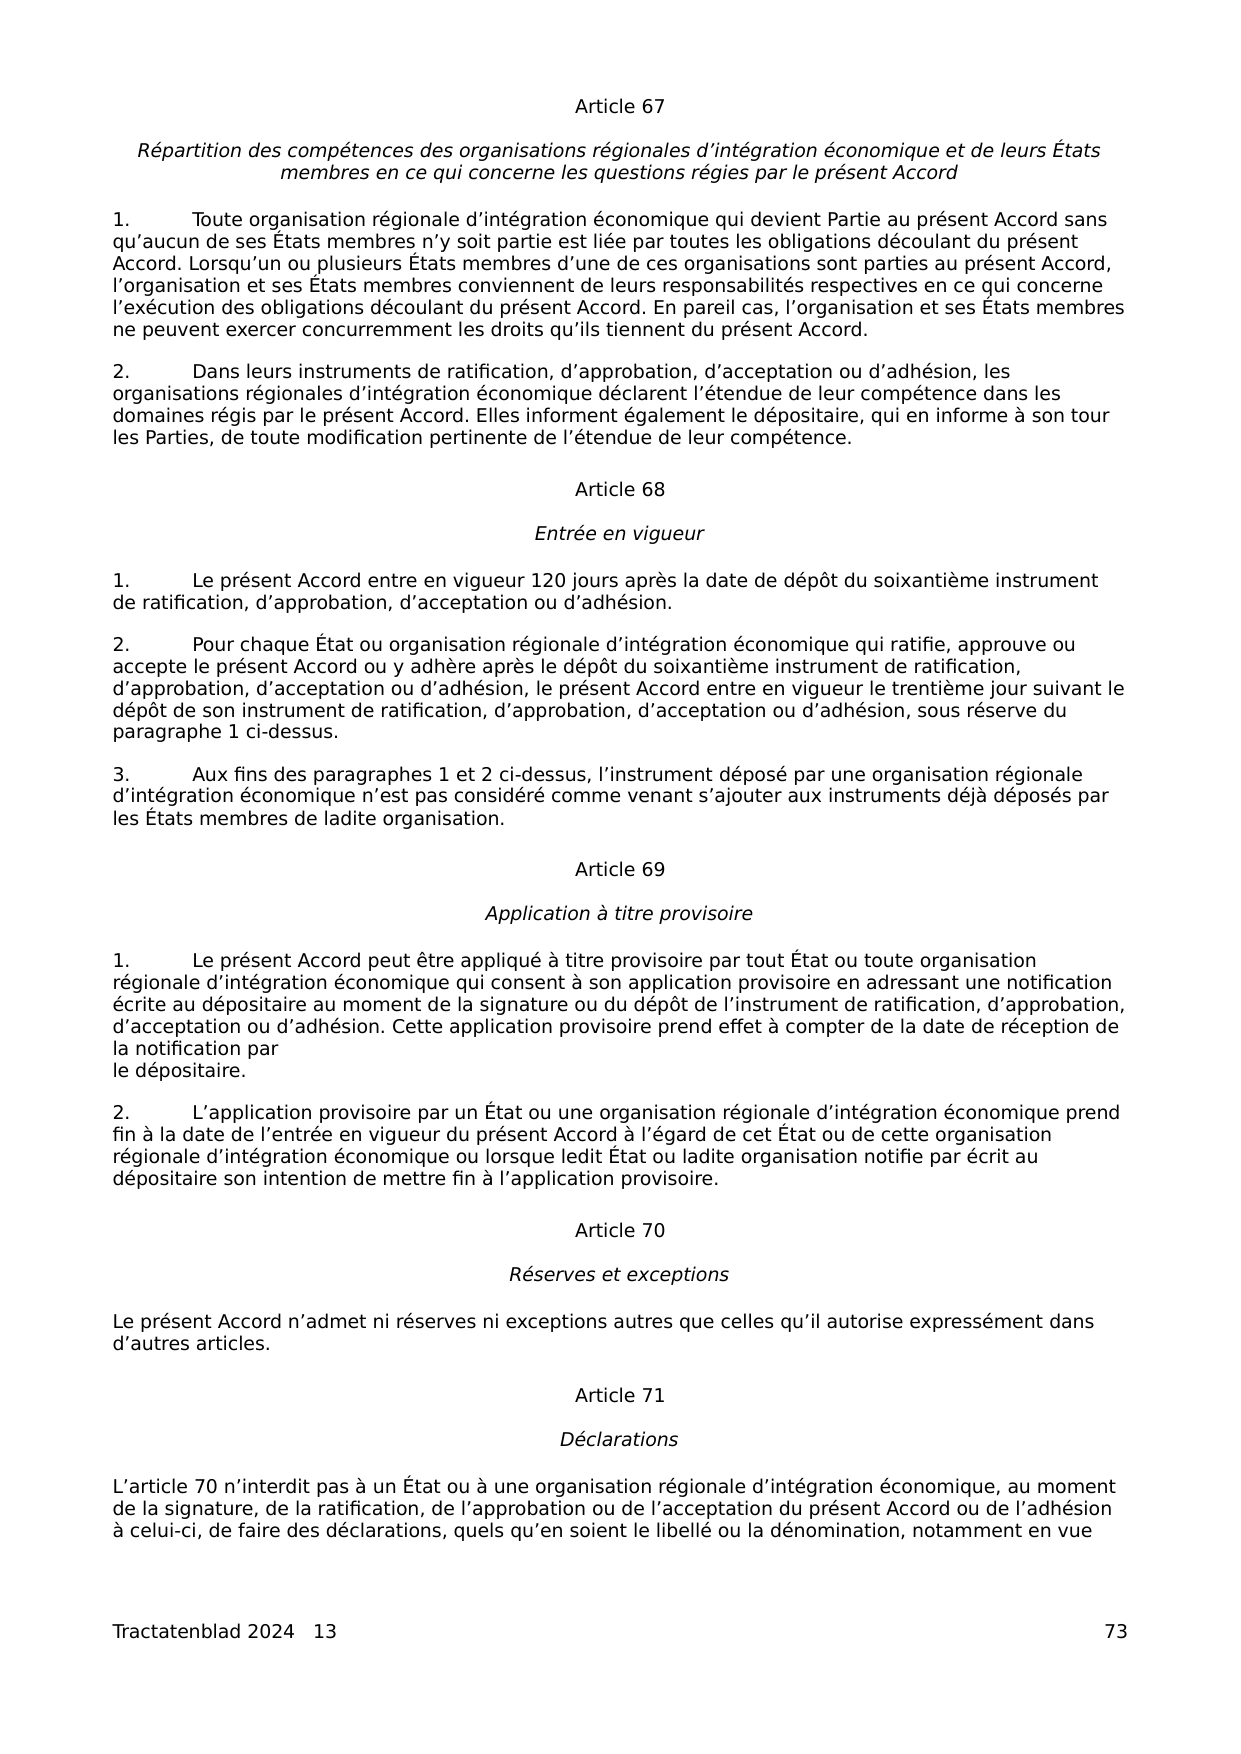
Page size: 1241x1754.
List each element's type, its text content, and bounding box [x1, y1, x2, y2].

subtitle Article 67 Répartition des compétences des organisations régionales d’intégration économique et de leurs États membres en ce qui concerne les questions régies par le présent Accord [112, 96, 1128, 184]
text le dépositaire. [112, 1060, 1128, 1082]
text Le présent Accord n’admet ni réserves ni exceptions autres que celles qu’il autorise expressément dans d’autres articles. [112, 1311, 1128, 1355]
text 2. Pour chaque État ou organisation régionale d’intégration économique qui ratifie, approuve ou accepte le présent Accord ou y adhère après le dépôt du soixantième instrument de ratification, d’approbation, d’acceptation ou d’adhésion, le présent Accord entre en vigueur le trentième jour suivant le dépôt de son instrument de ratification, d’approbation, d’acceptation ou d’adhésion, sous réserve du paragraphe 1 ci-dessus. [112, 633, 1128, 743]
subtitle Article 68 Entrée en vigueur [112, 479, 1128, 544]
text L’article 70 n’interdit pas à un État ou à une organisation régionale d’intégration économique, au moment de la signature, de la ratification, de l’approbation ou de l’acceptation du présent Accord ou de l’adhésion à celui-ci, de faire des déclarations, quels qu’en soient le libellé ou la dénomination, notamment en vue [112, 1476, 1128, 1542]
text 1. Le présent Accord entre en vigueur 120 jours après la date de dépôt du soixantième instrument de ratification, d’approbation, d’acceptation ou d’adhésion. [112, 569, 1128, 613]
text 1. Toute organisation régionale d’intégration économique qui devient Partie au présent Accord sans qu’aucun de ses États membres n’y soit partie est liée par toutes les obligations découlant du présent Accord. Lorsqu’un ou plusieurs États membres d’une de ces organisations sont parties au présent Accord, l’organisation et ses États membres conviennent de leurs responsabilités respectives en ce qui concerne l’exécution des obligations découlant du présent Accord. En pareil cas, l’organisation et ses États membres ne peuvent exercer concurremment les droits qu’ils tiennent du présent Accord. [112, 209, 1128, 341]
text 1. Le présent Accord peut être appliqué à titre provisoire par tout État ou toute organisation régionale d’intégration économique qui consent à son application provisoire en adressant une notification écrite au dépositaire au moment de la signature ou du dépôt de l’instrument de ratification, d’approbation, d’acceptation ou d’adhésion. Cette application provisoire prend effet à compter de la date de réception de la notification par [112, 950, 1128, 1060]
subtitle Article 71 Déclarations [112, 1385, 1128, 1451]
subtitle Article 70 Réserves et exceptions [112, 1220, 1128, 1286]
text 2. Dans leurs instruments de ratification, d’approbation, d’acceptation ou d’adhésion, les organisations régionales d’intégration économique déclarent l’étendue de leur compétence dans les domaines régis par le présent Accord. Elles informent également le dépositaire, qui en informe à son tour les Parties, de toute modification pertinente de l’étendue de leur compétence. [112, 361, 1128, 449]
subtitle Article 69 Application à titre provisoire [112, 859, 1128, 925]
text 3. Aux fins des paragraphes 1 et 2 ci-dessus, l’instrument déposé par une organisation régionale d’intégration économique n’est pas considéré comme venant s’ajouter aux instruments déjà déposés par les États membres de ladite organisation. [112, 763, 1128, 829]
text 2. L’application provisoire par un État ou une organisation régionale d’intégration économique prend fin à la date de l’entrée en vigueur du présent Accord à l’égard de cet État ou de cette organisation régionale d’intégration économique ou lorsque ledit État ou ladite organisation notifie par écrit au dépositaire son intention de mettre fin à l’application provisoire. [112, 1102, 1128, 1190]
